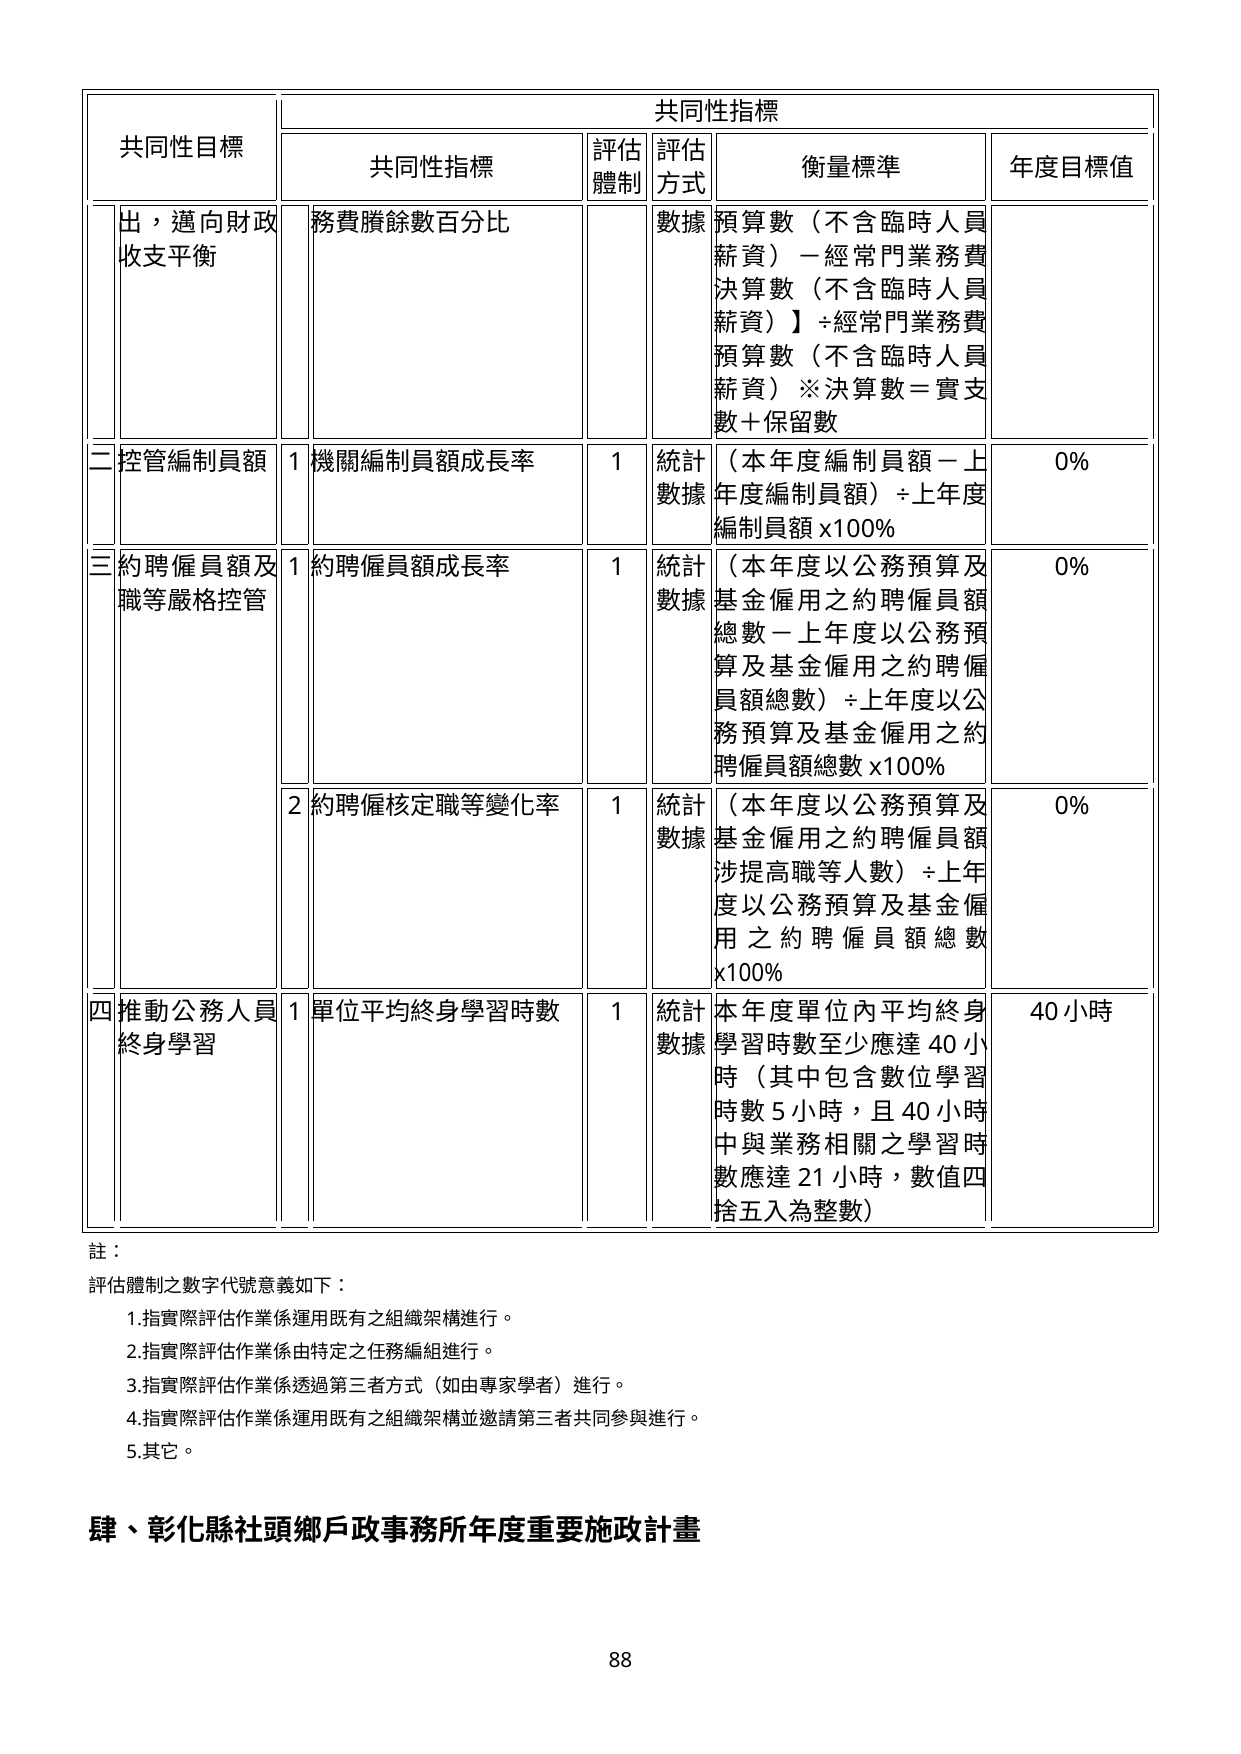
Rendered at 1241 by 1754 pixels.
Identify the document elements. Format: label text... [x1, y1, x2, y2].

text 4.指實際評估作業係運用既有之組織架構並邀請第三者共同參與進行。 [89, 1399, 1152, 1432]
table_cell 約聘僱員額成長率 [311, 544, 585, 782]
table_cell [85, 200, 117, 438]
text 3.指實際評估作業係透過第三者方式（如由專家學者）進行。 [89, 1365, 1152, 1399]
table_cell 約聘僱員額及職等嚴格控管 [117, 544, 278, 988]
table_cell 統計數據 [649, 438, 714, 544]
table_cell 推動公務人員終身學習 [117, 988, 278, 1227]
table_cell 統計數據 [649, 544, 714, 782]
table_cell [988, 200, 1156, 438]
table_cell 單位平均終身學習時數 [311, 988, 585, 1227]
table_cell （本年度編制員額－上年度編制員額）÷上年度編制員額x100% [714, 438, 988, 544]
text 評估體制之數字代號意義如下： [89, 1265, 1152, 1299]
table_cell 出，邁向財政收支平衡 [117, 200, 278, 438]
table_cell 1 [278, 438, 311, 544]
table_cell 評估 體制 [585, 129, 649, 199]
table_cell 三 [85, 544, 117, 988]
table_cell 二 [85, 438, 117, 544]
table_cell 約聘僱核定職等變化率 [311, 783, 585, 988]
table_header 共同性目標 [85, 90, 278, 199]
text 1.指實際評估作業係運用既有之組織架構進行。 [89, 1299, 1152, 1332]
text 5.其它。 [89, 1432, 1152, 1465]
table_cell 1 [585, 438, 649, 544]
table_cell 共同性指標 [278, 128, 585, 199]
table_cell （本年度以公務預算及基金僱用之約聘僱員額涉提高職等人數）÷上年度以公務預算及基金僱用之約聘僱員額總數x100% [714, 783, 988, 988]
table_cell 年度目標值 [988, 128, 1156, 199]
table_cell 數據 [649, 200, 714, 438]
table_cell 統計數據 [649, 988, 714, 1227]
table_cell 0% [988, 438, 1156, 544]
table_cell 預算數（不含臨時人員薪資）－經常門業務費決算數（不含臨時人員薪資）】÷經常門業務費預算數（不含臨時人員薪資）※決算數＝實支數＋保留數 [714, 200, 988, 438]
table_cell [585, 200, 649, 438]
table_cell [278, 200, 311, 438]
table_cell 衡量標準 [714, 129, 988, 199]
table_cell 本年度單位內平均終身學習時數至少應達40小時（其中包含數位學習時數5小時，且40小時中與業務相關之學習時數應達21小時，數值四捨五入為整數） [714, 988, 988, 1227]
table_cell 1 [585, 988, 649, 1227]
table_cell 0% [988, 783, 1156, 988]
table_cell 1 [585, 783, 649, 988]
table_cell 2 [278, 783, 311, 988]
text 2.指實際評估作業係由特定之任務編組進行。 [89, 1332, 1152, 1365]
table_cell 四 [85, 988, 117, 1227]
table_cell 控管編制員額 [117, 438, 278, 544]
table_cell 1 [585, 544, 649, 782]
table_cell 統計數據 [649, 783, 714, 988]
text 肆、彰化縣社頭鄉戶政事務所年度重要施政計畫 [89, 1507, 1152, 1549]
table_cell （本年度以公務預算及基金僱用之約聘僱員額總數－上年度以公務預算及基金僱用之約聘僱員額總數）÷上年度以公務預算及基金僱用之約聘僱員額總數x100% [714, 544, 988, 782]
text 註： [89, 1233, 1152, 1265]
table_cell 0% [988, 544, 1156, 782]
table_cell 1 [278, 544, 311, 782]
table_cell 1 [278, 988, 311, 1227]
table_cell 機關編制員額成長率 [311, 438, 585, 544]
table_header 共同性指標 [278, 90, 1156, 127]
table_cell 40小時 [988, 988, 1156, 1227]
table_cell 務費賸餘數百分比 [311, 200, 585, 438]
table_cell 評估 方式 [649, 129, 714, 199]
